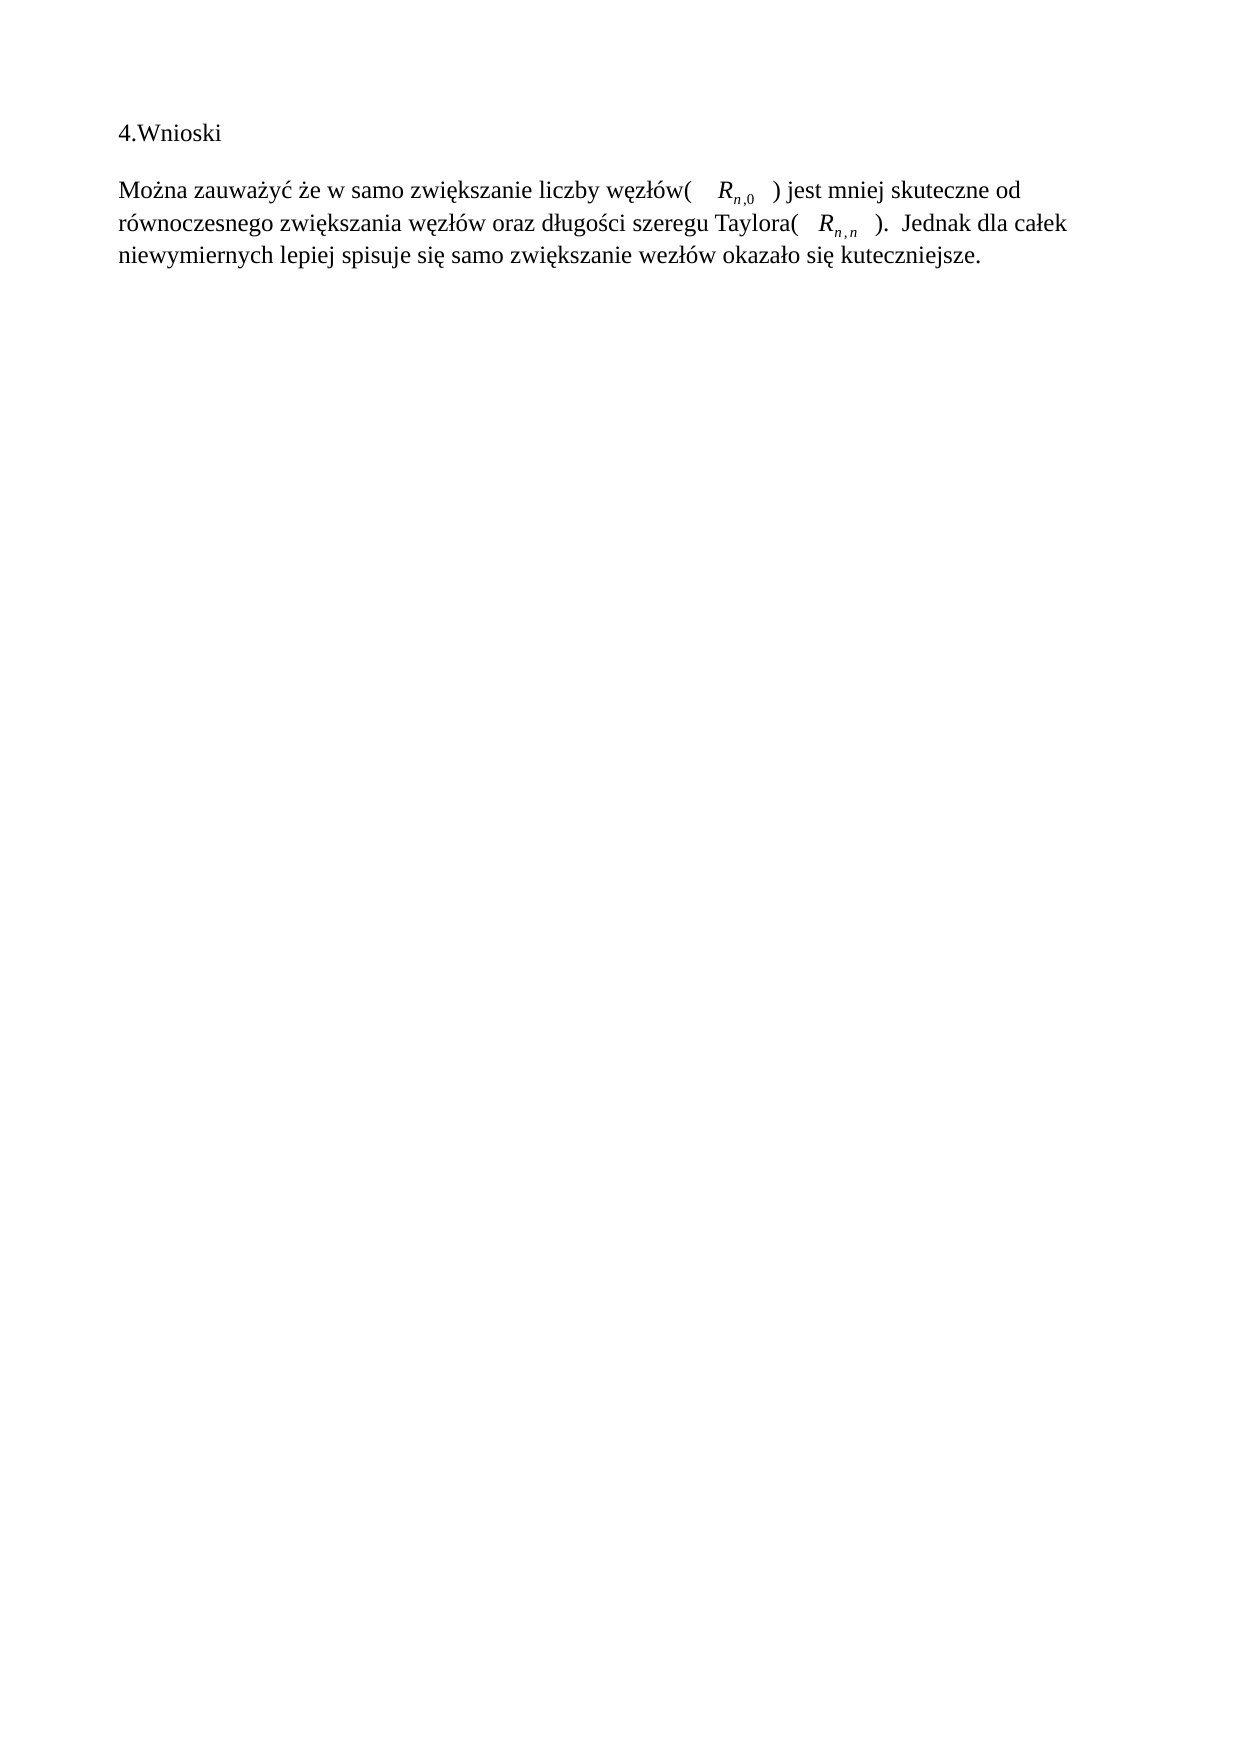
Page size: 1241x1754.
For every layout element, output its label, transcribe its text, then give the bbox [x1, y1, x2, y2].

text 4.Wnioski [118, 118, 1122, 147]
text Można zauważyć że w samo zwiększanie liczby węzłów( ) jest mniej skuteczne od równoczesnego zwiększania węzłów oraz długości szeregu Taylora(). Jednak dla całek niewymiernych lepiej spisuje się samo zwiększanie wezłów okazało się kuteczniejsze. [118, 176, 1122, 269]
